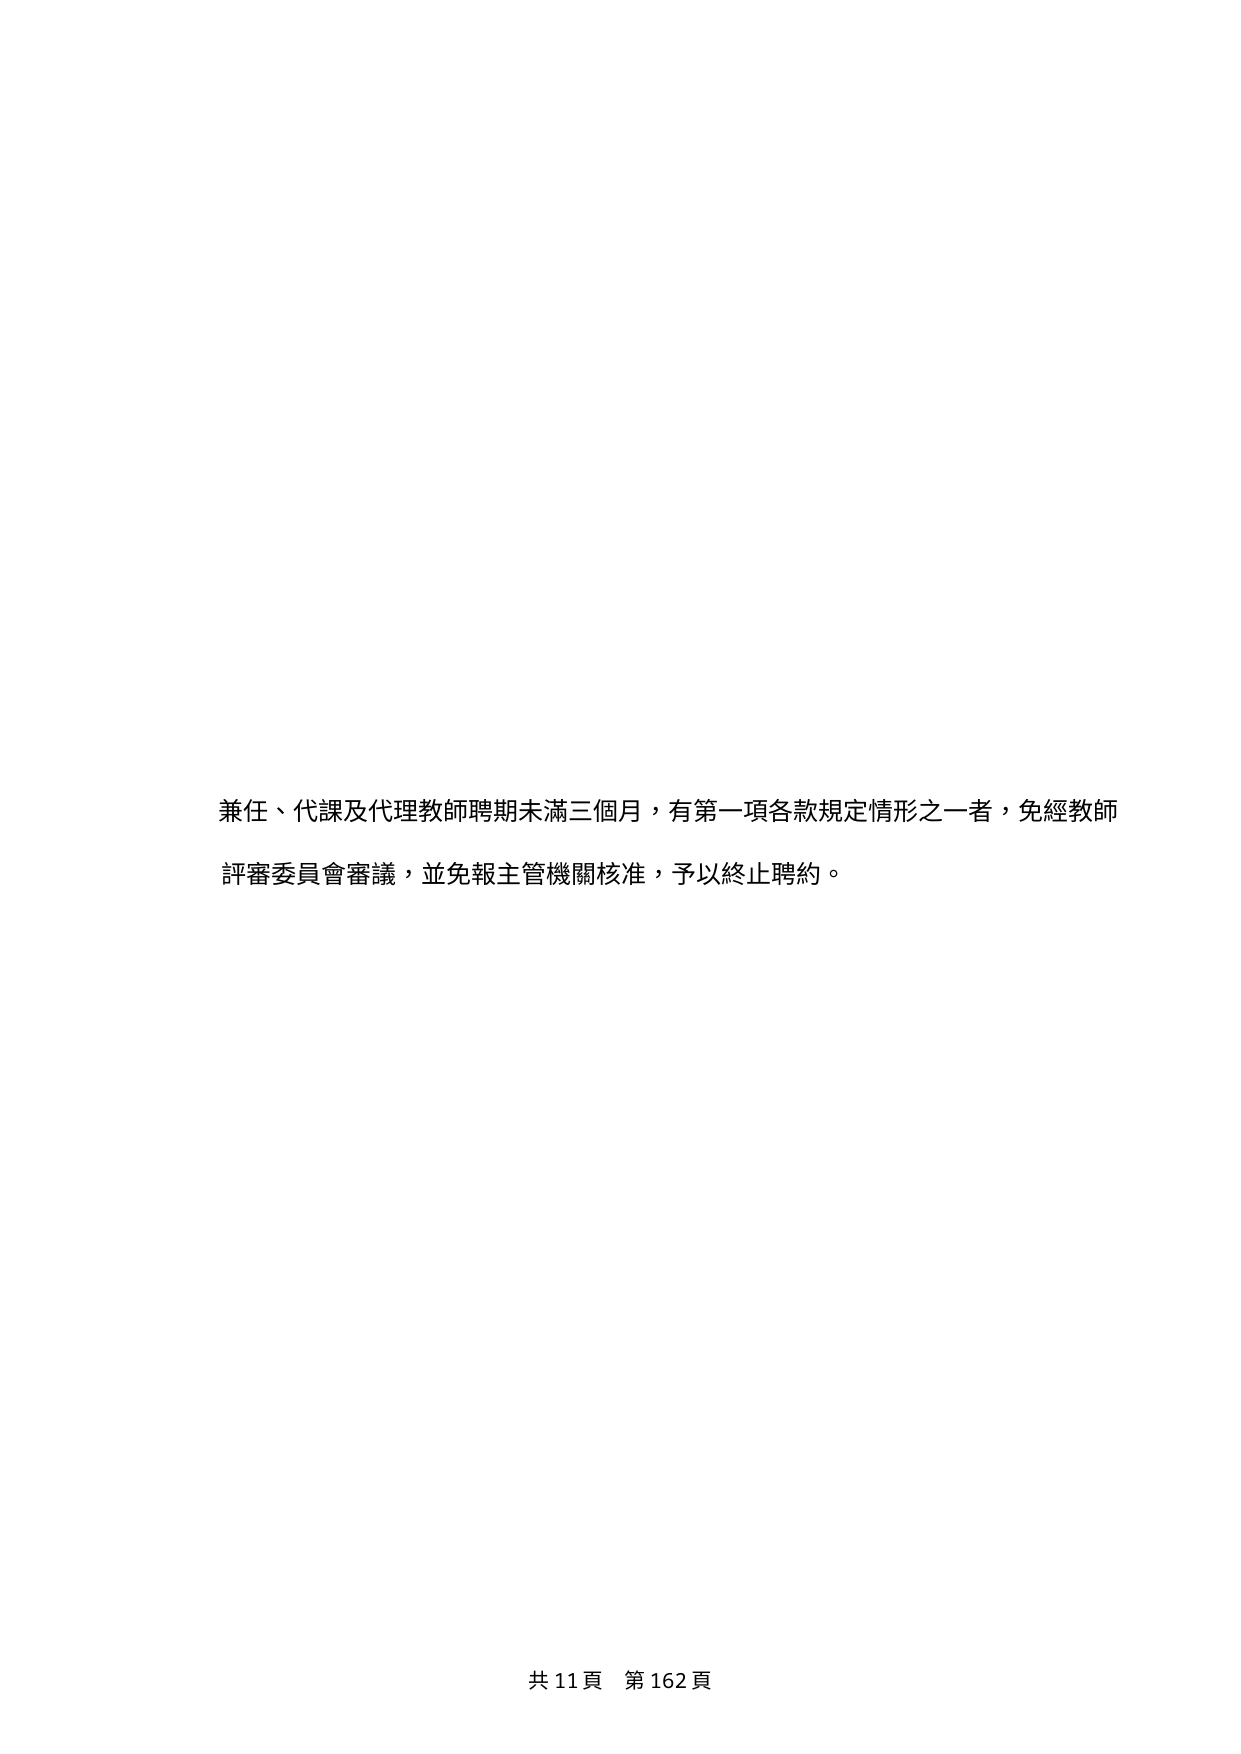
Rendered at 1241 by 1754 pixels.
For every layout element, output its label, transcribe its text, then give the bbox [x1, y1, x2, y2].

text 兼任、代課及代理教師聘期未滿三個月，有第一項各款規定情形之一者，免經教師評審委員會審議，並免報主管機關核准，予以終止聘約。 [218, 768, 1122, 893]
